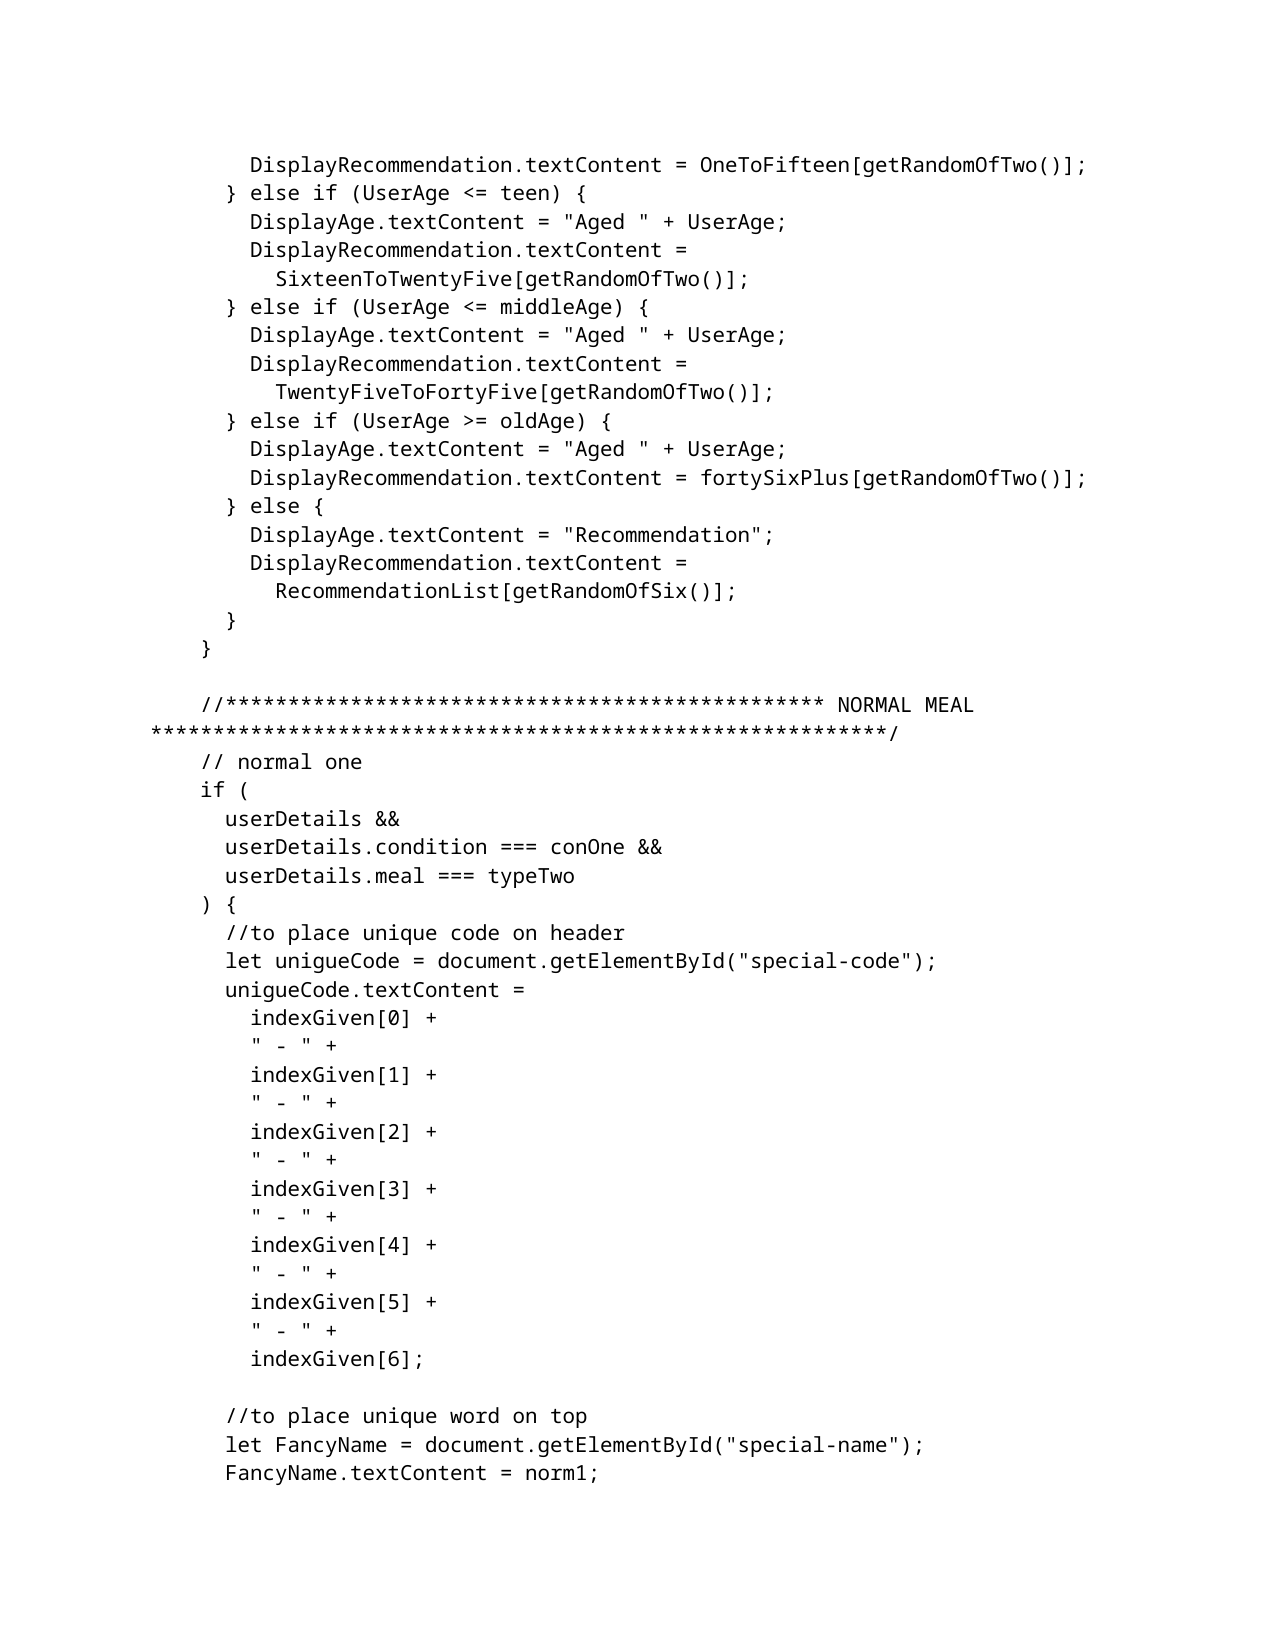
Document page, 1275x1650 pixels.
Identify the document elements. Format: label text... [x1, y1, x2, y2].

text indexGiven[2] + [150, 1117, 1125, 1145]
text TwentyFiveToFortyFive[getRandomOfTwo()]; [150, 377, 1125, 406]
text " - " + [150, 1032, 1125, 1060]
text } else if (UserAge >= oldAge) { [150, 406, 1125, 434]
text RecommendationList[getRandomOfSix()]; [150, 577, 1125, 605]
text if ( [150, 776, 1125, 804]
text " - " + [150, 1145, 1125, 1174]
text // normal one [150, 747, 1125, 776]
text //************************************************ NORMAL MEAL ***********************************************************/ [150, 690, 1125, 747]
text //to place unique code on header [150, 918, 1125, 946]
text DisplayRecommendation.textContent = fortySixPlus[getRandomOfTwo()]; [150, 463, 1125, 491]
text ) { [150, 889, 1125, 918]
text //to place unique word on top [150, 1401, 1125, 1430]
text DisplayRecommendation.textContent = [150, 349, 1125, 377]
text DisplayRecommendation.textContent = OneToFifteen[getRandomOfTwo()]; [150, 150, 1125, 178]
text unigueCode.textContent = [150, 975, 1125, 1003]
text } else if (UserAge <= teen) { [150, 178, 1125, 207]
text let FancyName = document.getElementById("special-name"); [150, 1430, 1125, 1458]
text DisplayAge.textContent = "Aged " + UserAge; [150, 321, 1125, 349]
text indexGiven[3] + [150, 1174, 1125, 1202]
text } [150, 605, 1125, 633]
text } [150, 633, 1125, 662]
text indexGiven[1] + [150, 1060, 1125, 1088]
text indexGiven[4] + [150, 1231, 1125, 1259]
text userDetails.meal === typeTwo [150, 861, 1125, 889]
text " - " + [150, 1316, 1125, 1344]
text " - " + [150, 1259, 1125, 1287]
text } else if (UserAge <= middleAge) { [150, 292, 1125, 321]
text DisplayRecommendation.textContent = [150, 548, 1125, 577]
text FancyName.textContent = norm1; [150, 1458, 1125, 1487]
text indexGiven[6]; [150, 1344, 1125, 1373]
text DisplayAge.textContent = "Aged " + UserAge; [150, 207, 1125, 235]
text indexGiven[5] + [150, 1287, 1125, 1316]
text DisplayAge.textContent = "Aged " + UserAge; [150, 434, 1125, 463]
text " - " + [150, 1202, 1125, 1231]
text " - " + [150, 1088, 1125, 1117]
text DisplayRecommendation.textContent = [150, 235, 1125, 264]
text let unigueCode = document.getElementById("special-code"); [150, 946, 1125, 975]
text DisplayAge.textContent = "Recommendation"; [150, 520, 1125, 548]
text userDetails.condition === conOne && [150, 832, 1125, 861]
text } else { [150, 491, 1125, 520]
text userDetails && [150, 804, 1125, 832]
text indexGiven[0] + [150, 1003, 1125, 1032]
text SixteenToTwentyFive[getRandomOfTwo()]; [150, 264, 1125, 292]
